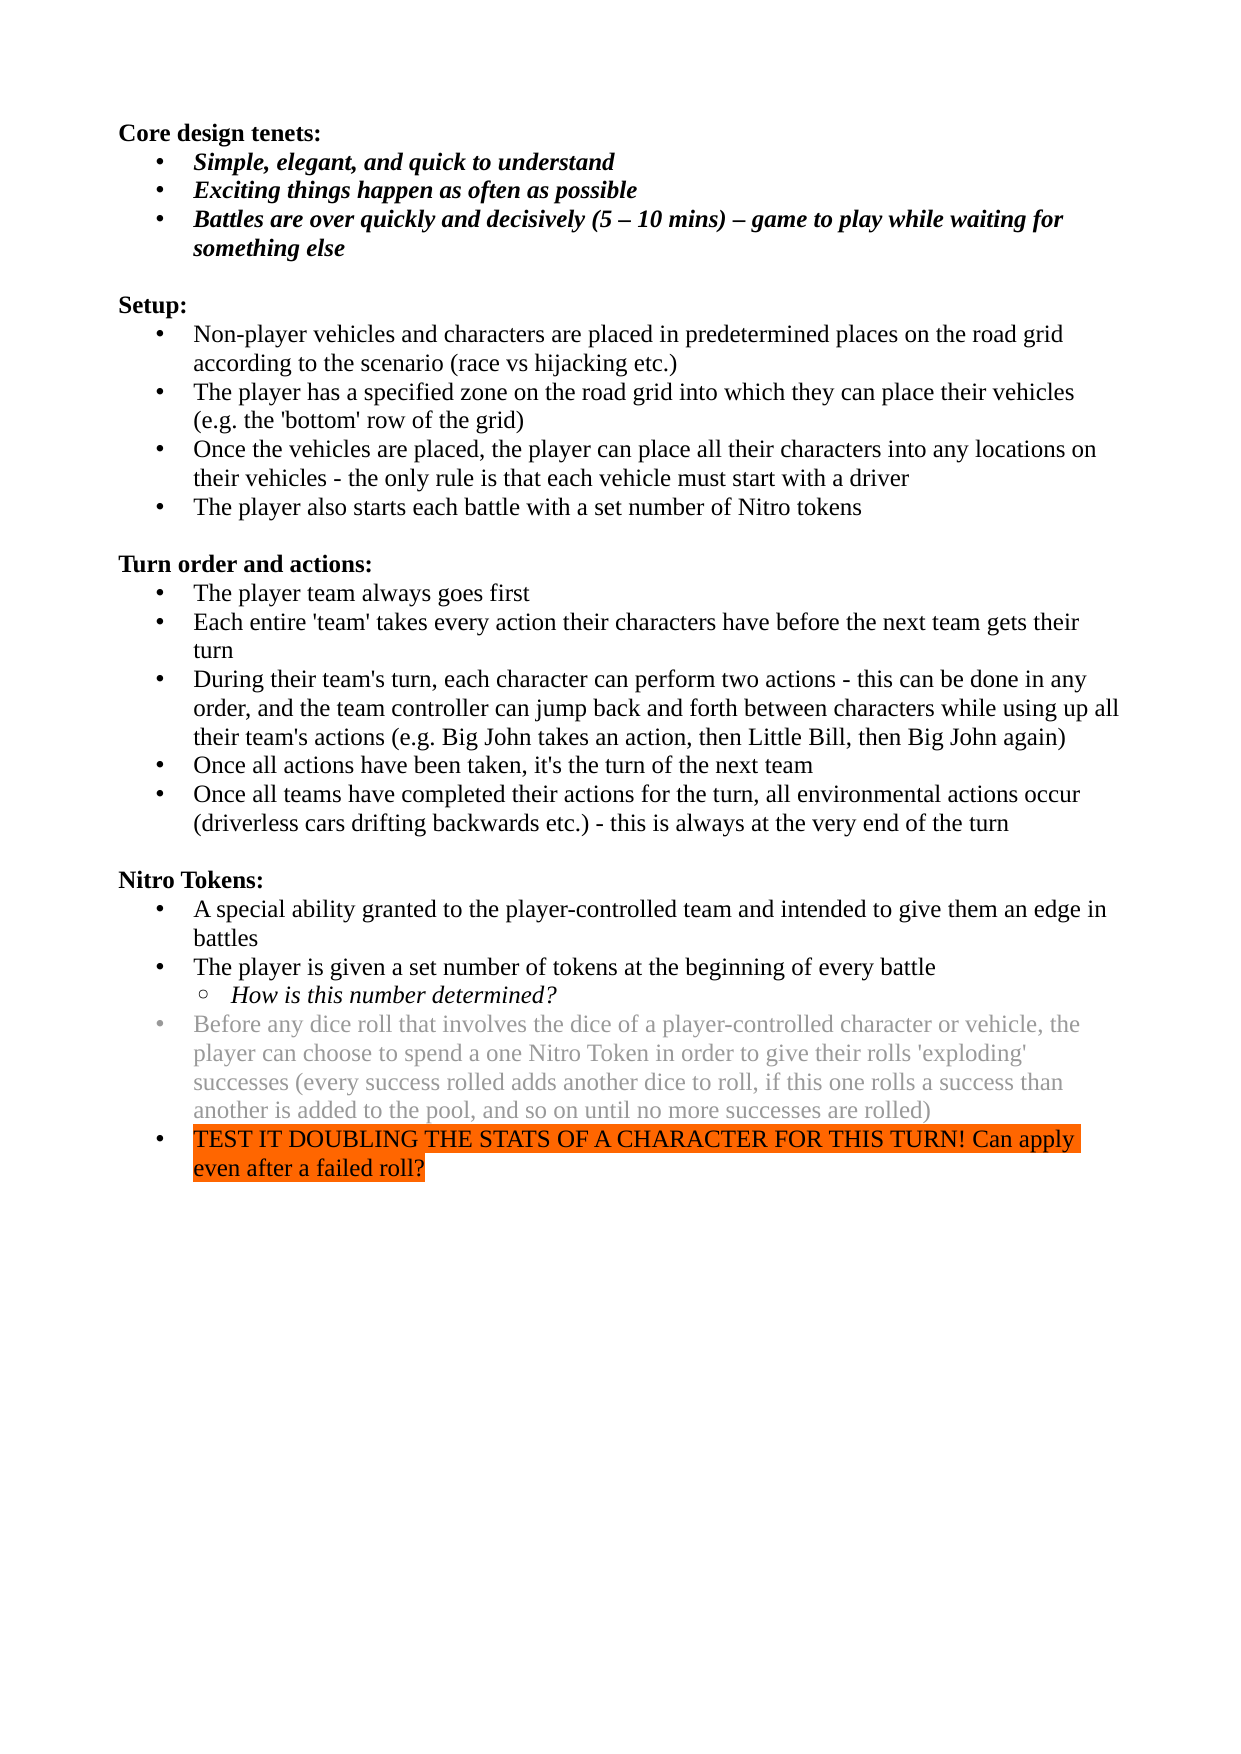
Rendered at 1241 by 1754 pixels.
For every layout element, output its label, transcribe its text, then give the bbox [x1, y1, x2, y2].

list A special ability granted to the player-controlled team and intended to give them an edge in battles [156, 894, 1122, 952]
list During their team's turn, each character can perform two actions - this can be done in any order, and the team controller can jump back and forth between characters while using up all their team's actions (e.g. Big John takes an action, then Little Bill, then Big John again) [156, 664, 1122, 751]
list How is this number determined? [193, 981, 1122, 1009]
list Non-player vehicles and characters are placed in predetermined places on the road grid according to the scenario (race vs hijacking etc.) [156, 319, 1122, 377]
list Each entire 'team' takes every action their characters have before the next team gets their turn [156, 607, 1122, 664]
list The player is given a set number of tokens at the beginning of every battle [156, 952, 1122, 981]
list Once all actions have been taken, it's the turn of the next team [156, 751, 1122, 779]
list The player also starts each battle with a set number of Nitro tokens [156, 492, 1122, 549]
list The player team always goes first [156, 578, 1122, 607]
list Simple, elegant, and quick to understand [156, 147, 1122, 176]
text Core design tenets: [118, 118, 1122, 147]
text Nitro Tokens: [118, 866, 1122, 894]
text Turn order and actions: [118, 549, 1122, 578]
list TEST IT DOUBLING THE STATS OF A CHARACTER FOR THIS TURN! Can apply even after a failed roll? [156, 1124, 1122, 1182]
text Setup: [118, 291, 1122, 319]
list Once all teams have completed their actions for the turn, all environmental actions occur (driverless cars drifting backwards etc.) - this is always at the very end of the turn [156, 779, 1122, 837]
list The player has a specified zone on the road grid into which they can place their vehicles (e.g. the 'bottom' row of the grid) [156, 377, 1122, 434]
list Battles are over quickly and decisively (5 – 10 mins) – game to play while waiting for something else [156, 204, 1122, 262]
list Exciting things happen as often as possible [156, 176, 1122, 204]
list Once the vehicles are placed, the player can place all their characters into any locations on their vehicles - the only rule is that each vehicle must start with a driver [156, 434, 1122, 492]
list Before any dice roll that involves the dice of a player-controlled character or vehicle, the player can choose to spend a one Nitro Token in order to give their rolls 'exploding' successes (every success rolled adds another dice to roll, if this one rolls a success than another is added to the pool, and so on until no more successes are rolled) [156, 1009, 1122, 1124]
